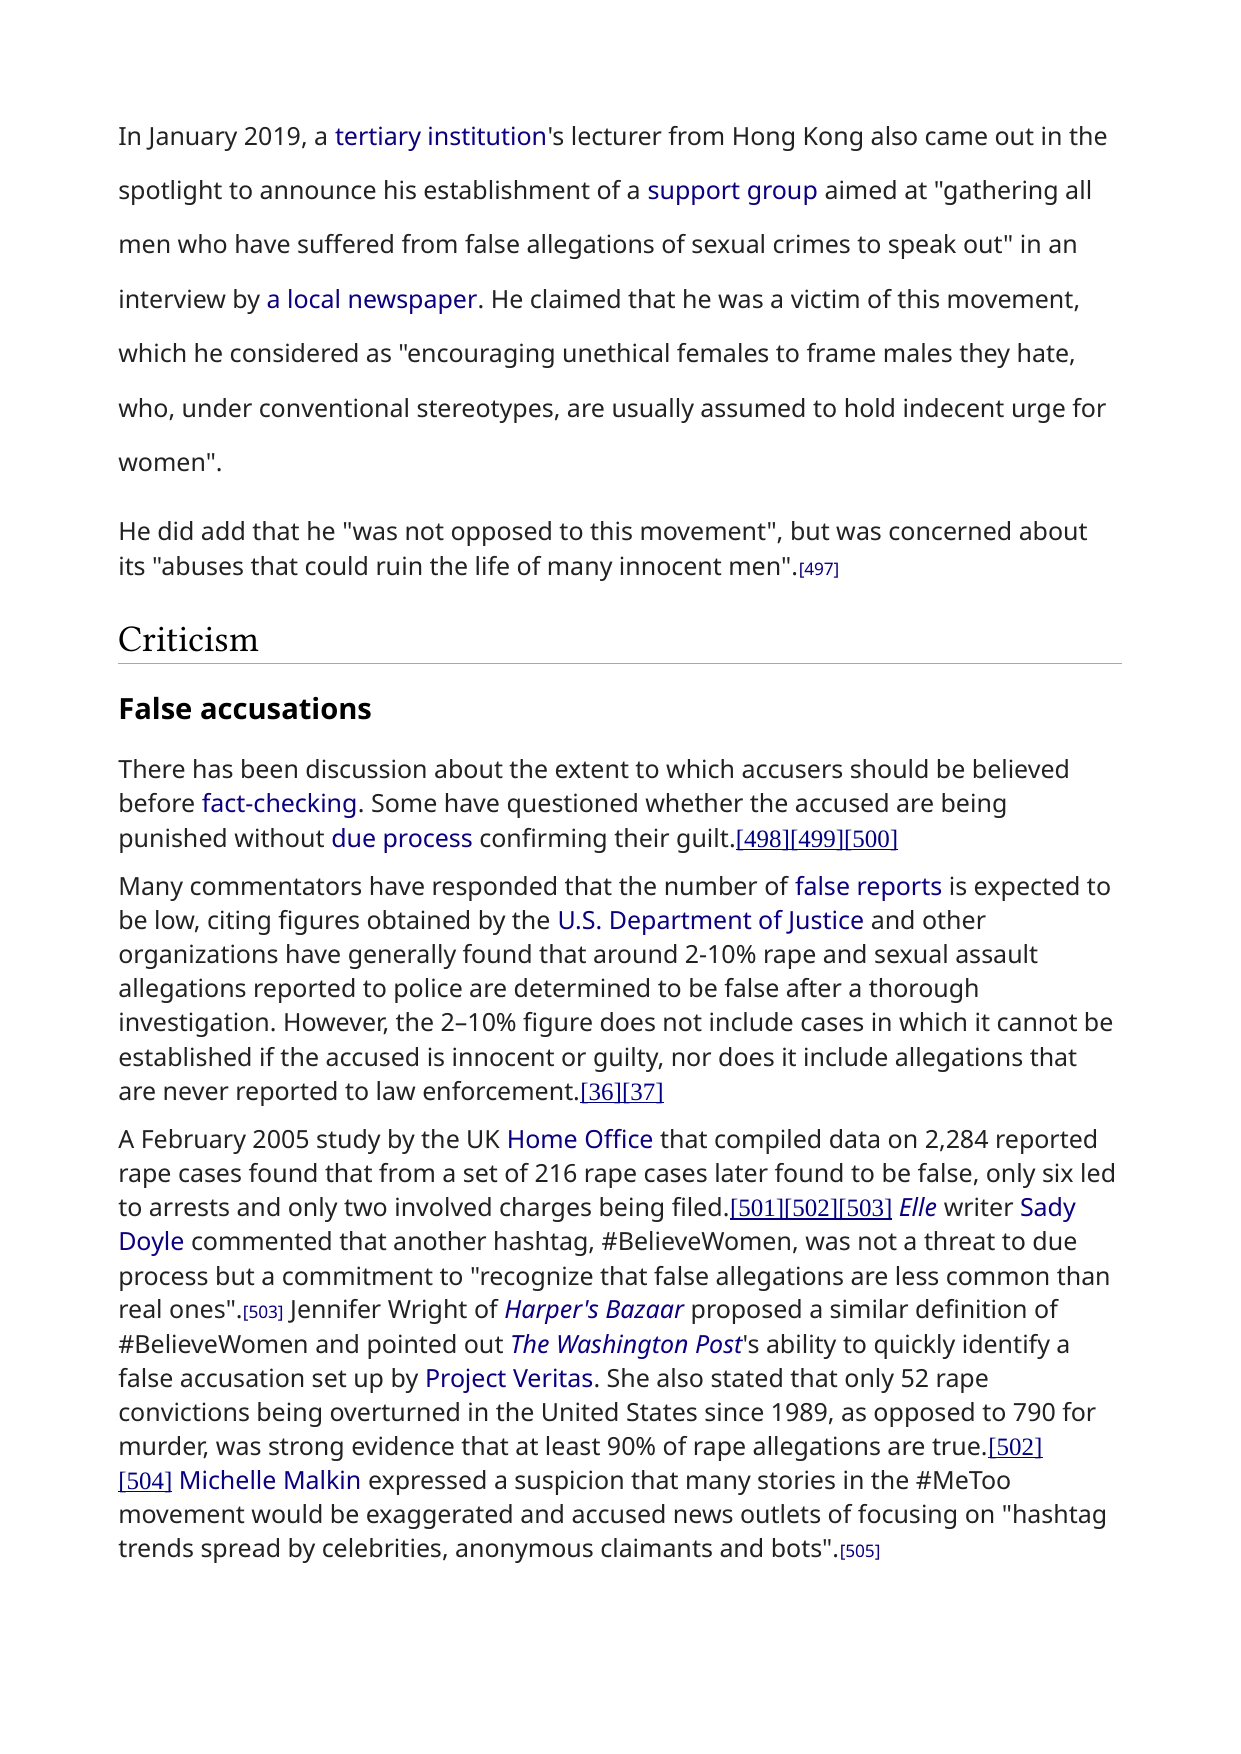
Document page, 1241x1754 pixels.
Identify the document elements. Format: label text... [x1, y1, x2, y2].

text A February 2005 study by the UK Home Office that compiled data on 2,284 reported rape cases found that from a set of 216 rape cases later found to be false, only six led to arrests and only two involved charges being filed.[501][502][503] Elle writer Sady Doyle commented that another hashtag, #BelieveWomen, was not a threat to due process but a commitment to "recognize that false allegations are less common than real ones".[503] Jennifer Wright of Harper's Bazaar proposed a similar definition of #BelieveWomen and pointed out The Washington Post's ability to quickly identify a false accusation set up by Project Veritas. She also stated that only 52 rape convictions being overturned in the United States since 1989, as opposed to 790 for murder, was strong evidence that at least 90% of rape allegations are true.[502][504] Michelle Malkin expressed a suspicion that many stories in the #MeToo movement would be exaggerated and accused news outlets of focusing on "hashtag trends spread by celebrities, anonymous claimants and bots".[505] [118, 1122, 1122, 1565]
subtitle Criticism [118, 618, 1122, 663]
text Many commentators have responded that the number of false reports is expected to be low, citing figures obtained by the U.S. Department of Justice and other organizations have generally found that around 2-10% rape and sexual assault allegations reported to police are determined to be false after a thorough investigation. However, the 2–10% figure does not include cases in which it cannot be established if the accused is innocent or guilty, nor does it include allegations that are never reported to law enforcement.[36][37] [118, 869, 1122, 1107]
text He did add that he "was not opposed to this movement", but was concerned about its "abuses that could ruin the life of many innocent men".[497] [118, 514, 1122, 582]
text There has been discussion about the extent to which accusers should be believed before fact-checking. Some have questioned whether the accused are being punished without due process confirming their guilt.[498][499][500] [118, 752, 1122, 854]
subtitle False accusations [118, 689, 1122, 728]
text In January 2019, a tertiary institution's lecturer from Hong Kong also came out in the spotlight to announce his establishment of a support group aimed at "gathering all men who have suffered from false allegations of sexual crimes to speak out" in an interview by a local newspaper. He claimed that he was a victim of this movement, which he considered as "encouraging unethical females to frame males they hate, who, under conventional stereotypes, are usually assumed to hold indecent urge for women". [118, 118, 1122, 479]
